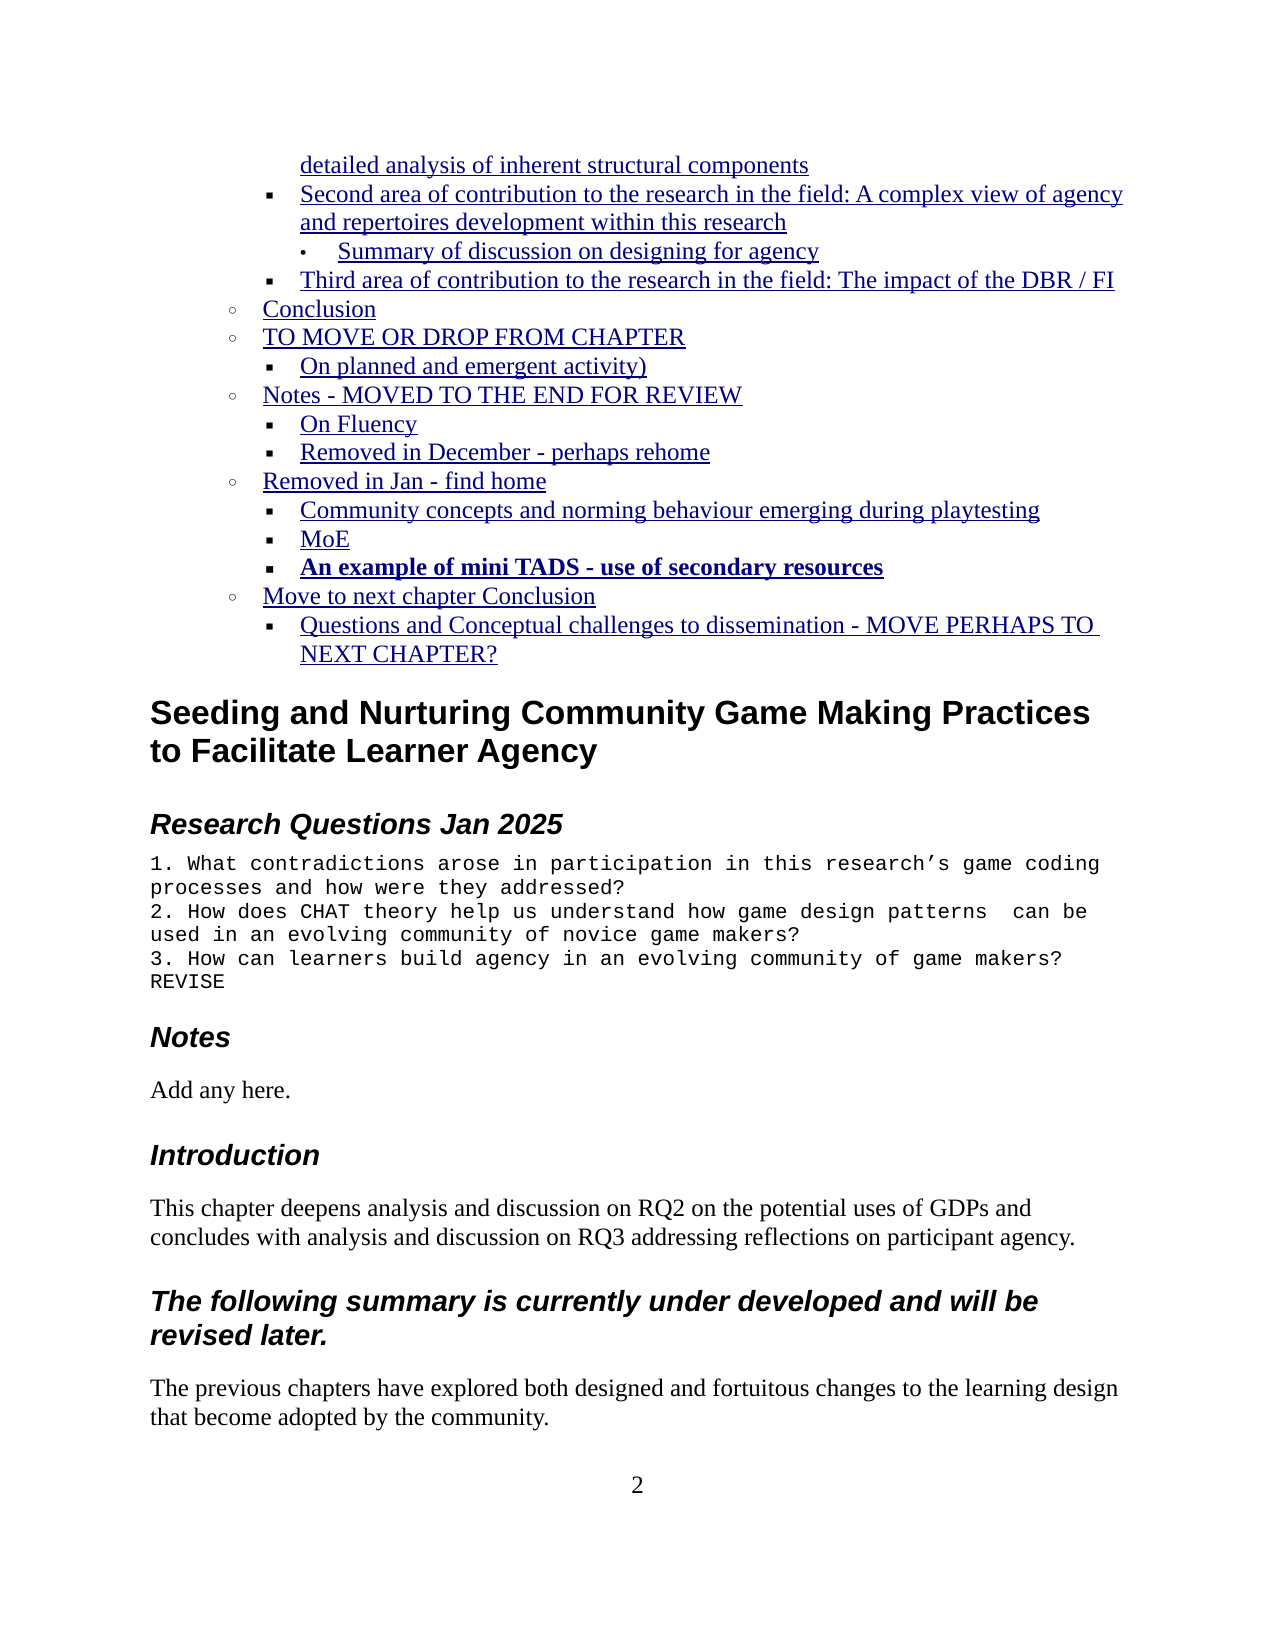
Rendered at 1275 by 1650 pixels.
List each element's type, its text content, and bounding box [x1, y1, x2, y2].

list detailed analysis of inherent structural components [262, 150, 1125, 179]
subtitle Research Questions Jan 2025 [150, 807, 1125, 841]
list MoE [262, 524, 1125, 552]
list Notes - MOVED TO THE END FOR REVIEW [225, 380, 1125, 409]
list TO MOVE OR DROP FROM CHAPTER [225, 322, 1125, 351]
subtitle The following summary is currently under developed and will be revised later. [150, 1284, 1125, 1351]
text 3. How can learners build agency in an evolving community of game makers? REVISE [150, 948, 1125, 995]
text 2. How does CHAT theory help us understand how game design patterns can be used in an evolving community of novice game makers? [150, 901, 1125, 948]
list On planned and emergent activity) [262, 351, 1125, 380]
list Conclusion [225, 294, 1125, 322]
list Second area of contribution to the research in the field: A complex view of agency and repertoires development within this research [262, 179, 1125, 236]
list Removed in December - perhaps rehome [262, 437, 1125, 466]
list Community concepts and norming behaviour emerging during playtesting [262, 495, 1125, 524]
subtitle Notes [150, 1020, 1125, 1054]
list Move to next chapter Conclusion [225, 581, 1125, 610]
list An example of mini TADS - use of secondary resources [262, 552, 1125, 581]
text The previous chapters have explored both designed and fortuitous changes to the learning design that become adopted by the community. [150, 1373, 1125, 1430]
subtitle Introduction [150, 1138, 1125, 1171]
list On Fluency [262, 409, 1125, 437]
text 1. What contradictions arose in participation in this research’s game coding processes and how were they addressed? [150, 853, 1125, 901]
list Summary of discussion on designing for agency [300, 236, 1125, 265]
list Third area of contribution to the research in the field: The impact of the DBR / FI [262, 265, 1125, 294]
text Add any here. [150, 1075, 1125, 1104]
list Questions and Conceptual challenges to dissemination - MOVE PERHAPS TO NEXT CHAPTER? [262, 610, 1125, 667]
list Removed in Jan - find home [225, 466, 1125, 495]
text This chapter deepens analysis and discussion on RQ2 on the potential uses of GDPs and concludes with analysis and discussion on RQ3 addressing reflections on participant agency. [150, 1193, 1125, 1250]
subtitle Seeding and Nurturing Community Game Making Practices to Facilitate Learner Agency [150, 692, 1125, 770]
